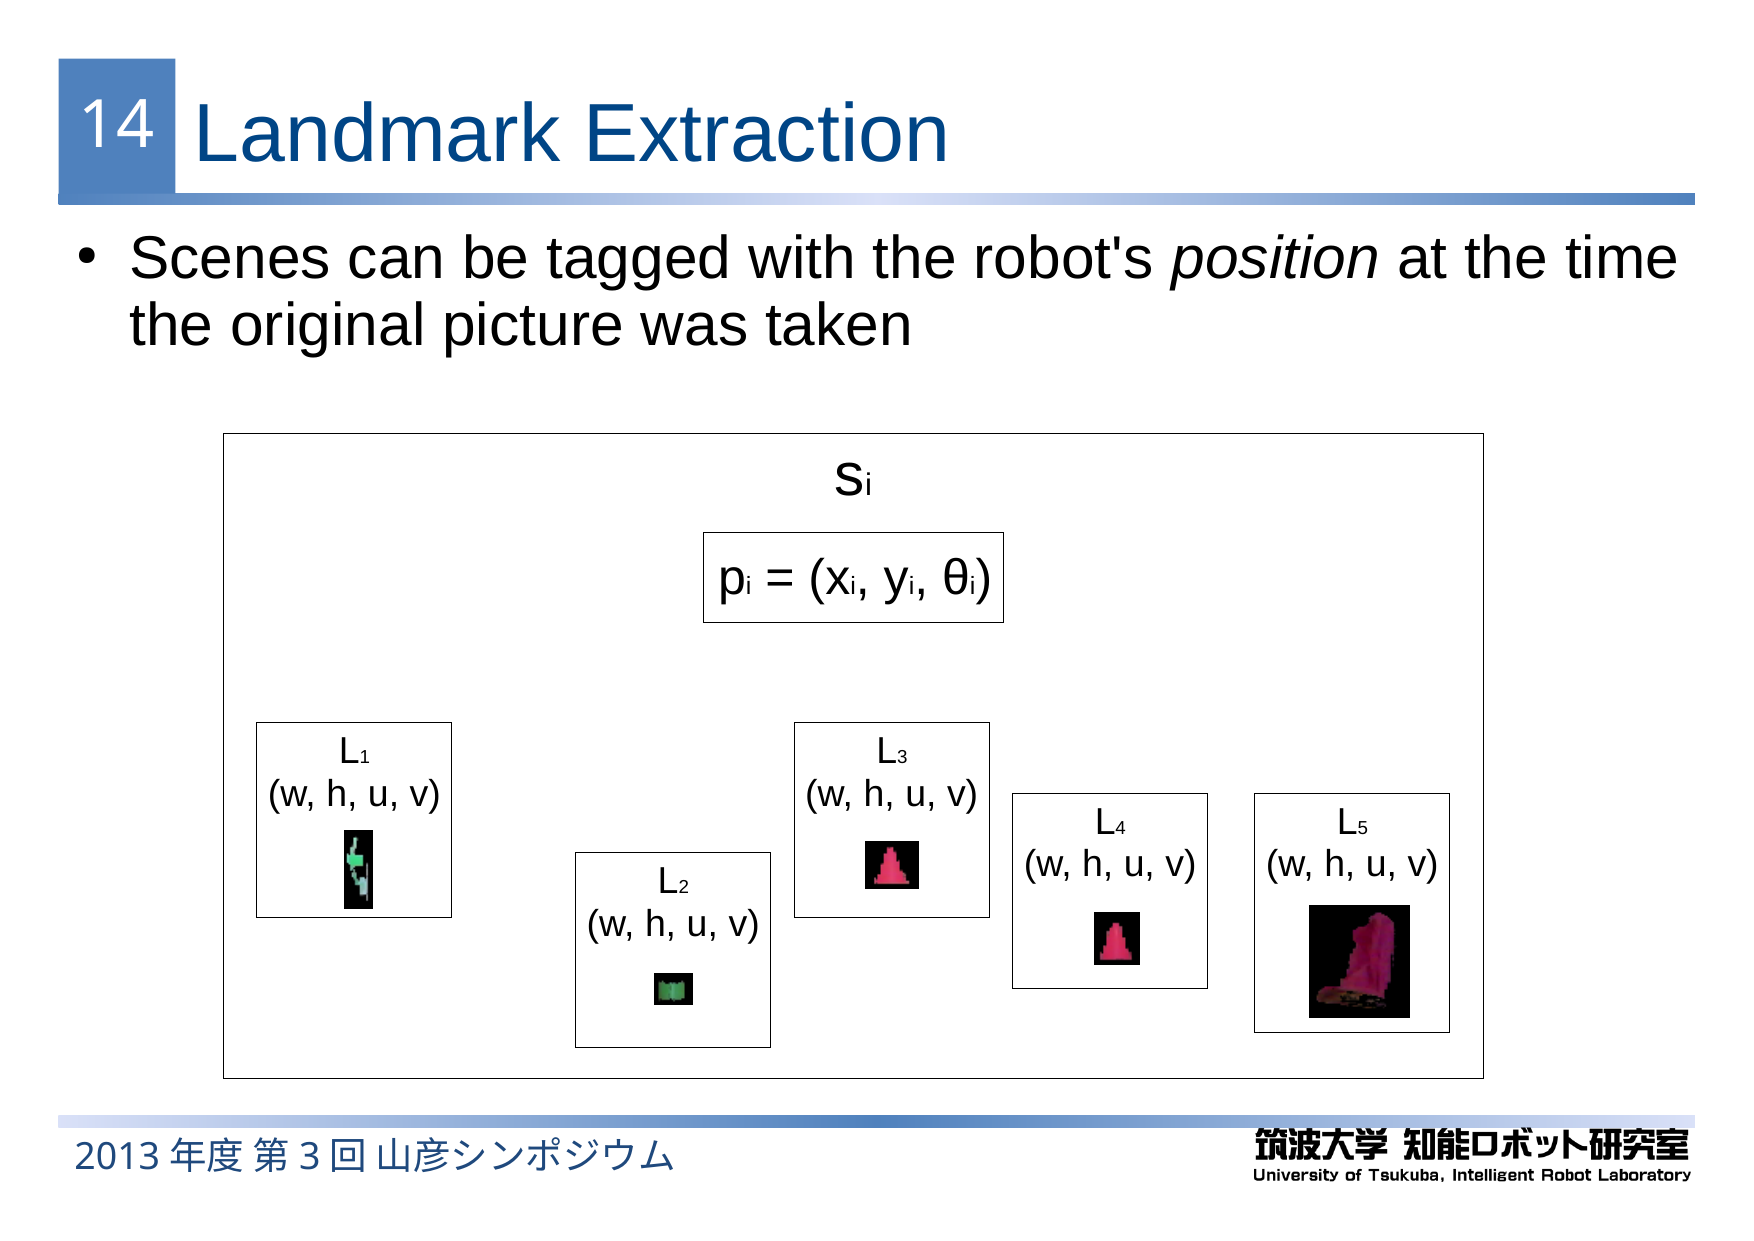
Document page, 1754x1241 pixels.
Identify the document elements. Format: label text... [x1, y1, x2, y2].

title Landmark Extraction [193, 61, 1651, 205]
picture [1252, 1127, 1691, 1182]
text_box pi = (xi, yi, θi) [703, 532, 1004, 623]
text_box si [223, 433, 1484, 1079]
list Scenes can be tagged with the robot's position at the time the original picture was taken [58, 223, 1696, 374]
